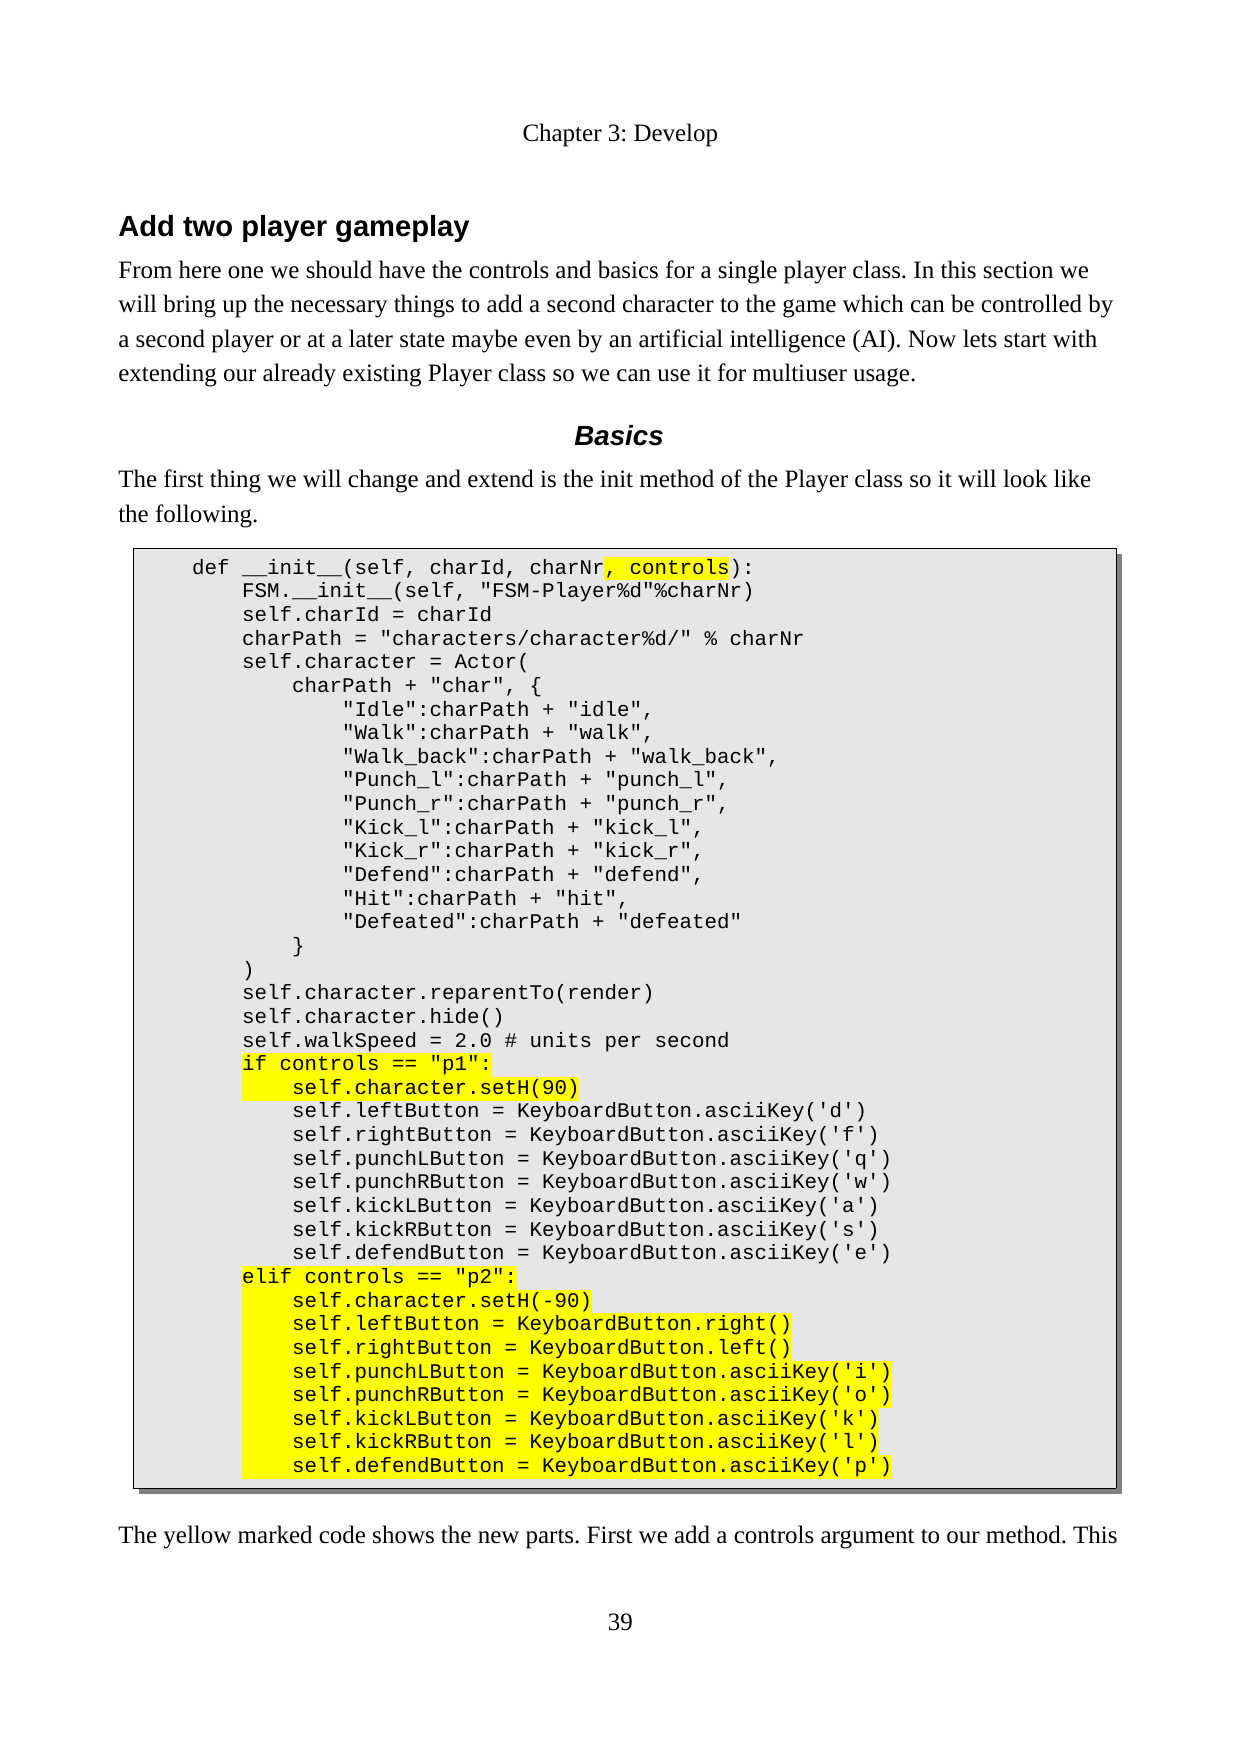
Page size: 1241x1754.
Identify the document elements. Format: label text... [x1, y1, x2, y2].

text self.character.setH(-90) [134, 1281, 1116, 1304]
text self.punchRButton = KeyboardButton.asciiKey('o') [134, 1375, 1116, 1399]
text self.character.setH(90) [134, 1068, 1116, 1092]
text self.character.hide() [134, 997, 1116, 1021]
text "Hit":charPath + "hit", [134, 879, 1116, 902]
text self.charId = charId [134, 595, 1116, 619]
text charPath + "char", { [134, 666, 1116, 689]
text self.punchRButton = KeyboardButton.asciiKey('w') [134, 1162, 1116, 1186]
text "Idle":charPath + "idle", [134, 689, 1116, 713]
text } [134, 926, 1116, 950]
text self.rightButton = KeyboardButton.asciiKey('f') [134, 1115, 1116, 1139]
text self.punchLButton = KeyboardButton.asciiKey('q') [134, 1139, 1116, 1162]
text self.kickRButton = KeyboardButton.asciiKey('s') [134, 1210, 1116, 1233]
text From here one we should have the controls and basics for a single player class. In this section we will bring up the necessary things to add a second character to the game which can be controlled by a second player or at a later state maybe even by an artificial intelligence (AI). Now lets start with extending our already existing Player class so we can use it for multiuser usage. [118, 255, 1122, 387]
text self.walkSpeed = 2.0 # units per second [134, 1021, 1116, 1044]
text "Punch_r":charPath + "punch_r", [134, 784, 1116, 808]
text "Walk_back":charPath + "walk_back", [134, 737, 1116, 761]
subtitle Add two player gameplay [118, 209, 1122, 242]
text self.leftButton = KeyboardButton.asciiKey('d') [134, 1092, 1116, 1115]
text def __init__(self, charId, charNr, controls): [134, 549, 1116, 571]
text self.leftButton = KeyboardButton.right() [134, 1304, 1116, 1328]
text self.kickRButton = KeyboardButton.asciiKey('l') [134, 1423, 1116, 1446]
text "Defeated":charPath + "defeated" [134, 902, 1116, 926]
text self.character = Actor( [134, 642, 1116, 666]
text self.defendButton = KeyboardButton.asciiKey('p') [134, 1446, 1116, 1488]
text "Kick_r":charPath + "kick_r", [134, 831, 1116, 855]
text The yellow marked code shows the new parts. First we add a controls argument to our method. This [118, 1520, 1122, 1549]
text ) [134, 950, 1116, 973]
subtitle Basics [118, 420, 1122, 452]
text charPath = "characters/character%d/" % charNr [134, 619, 1116, 642]
text self.rightButton = KeyboardButton.left() [134, 1328, 1116, 1352]
text self.kickLButton = KeyboardButton.asciiKey('a') [134, 1186, 1116, 1210]
text elif controls == "p2": [134, 1257, 1116, 1281]
text FSM.__init__(self, "FSM-Player%d"%charNr) [134, 571, 1116, 595]
text if controls == "p1": [134, 1044, 1116, 1068]
text self.punchLButton = KeyboardButton.asciiKey('i') [134, 1352, 1116, 1375]
text self.defendButton = KeyboardButton.asciiKey('e') [134, 1233, 1116, 1257]
text The first thing we will change and extend is the init method of the Player class so it will look like the following. [118, 464, 1122, 527]
text "Punch_l":charPath + "punch_l", [134, 761, 1116, 784]
text "Walk":charPath + "walk", [134, 713, 1116, 737]
text "Defend":charPath + "defend", [134, 855, 1116, 879]
text self.character.reparentTo(render) [134, 973, 1116, 997]
text "Kick_l":charPath + "kick_l", [134, 808, 1116, 831]
text self.kickLButton = KeyboardButton.asciiKey('k') [134, 1399, 1116, 1423]
